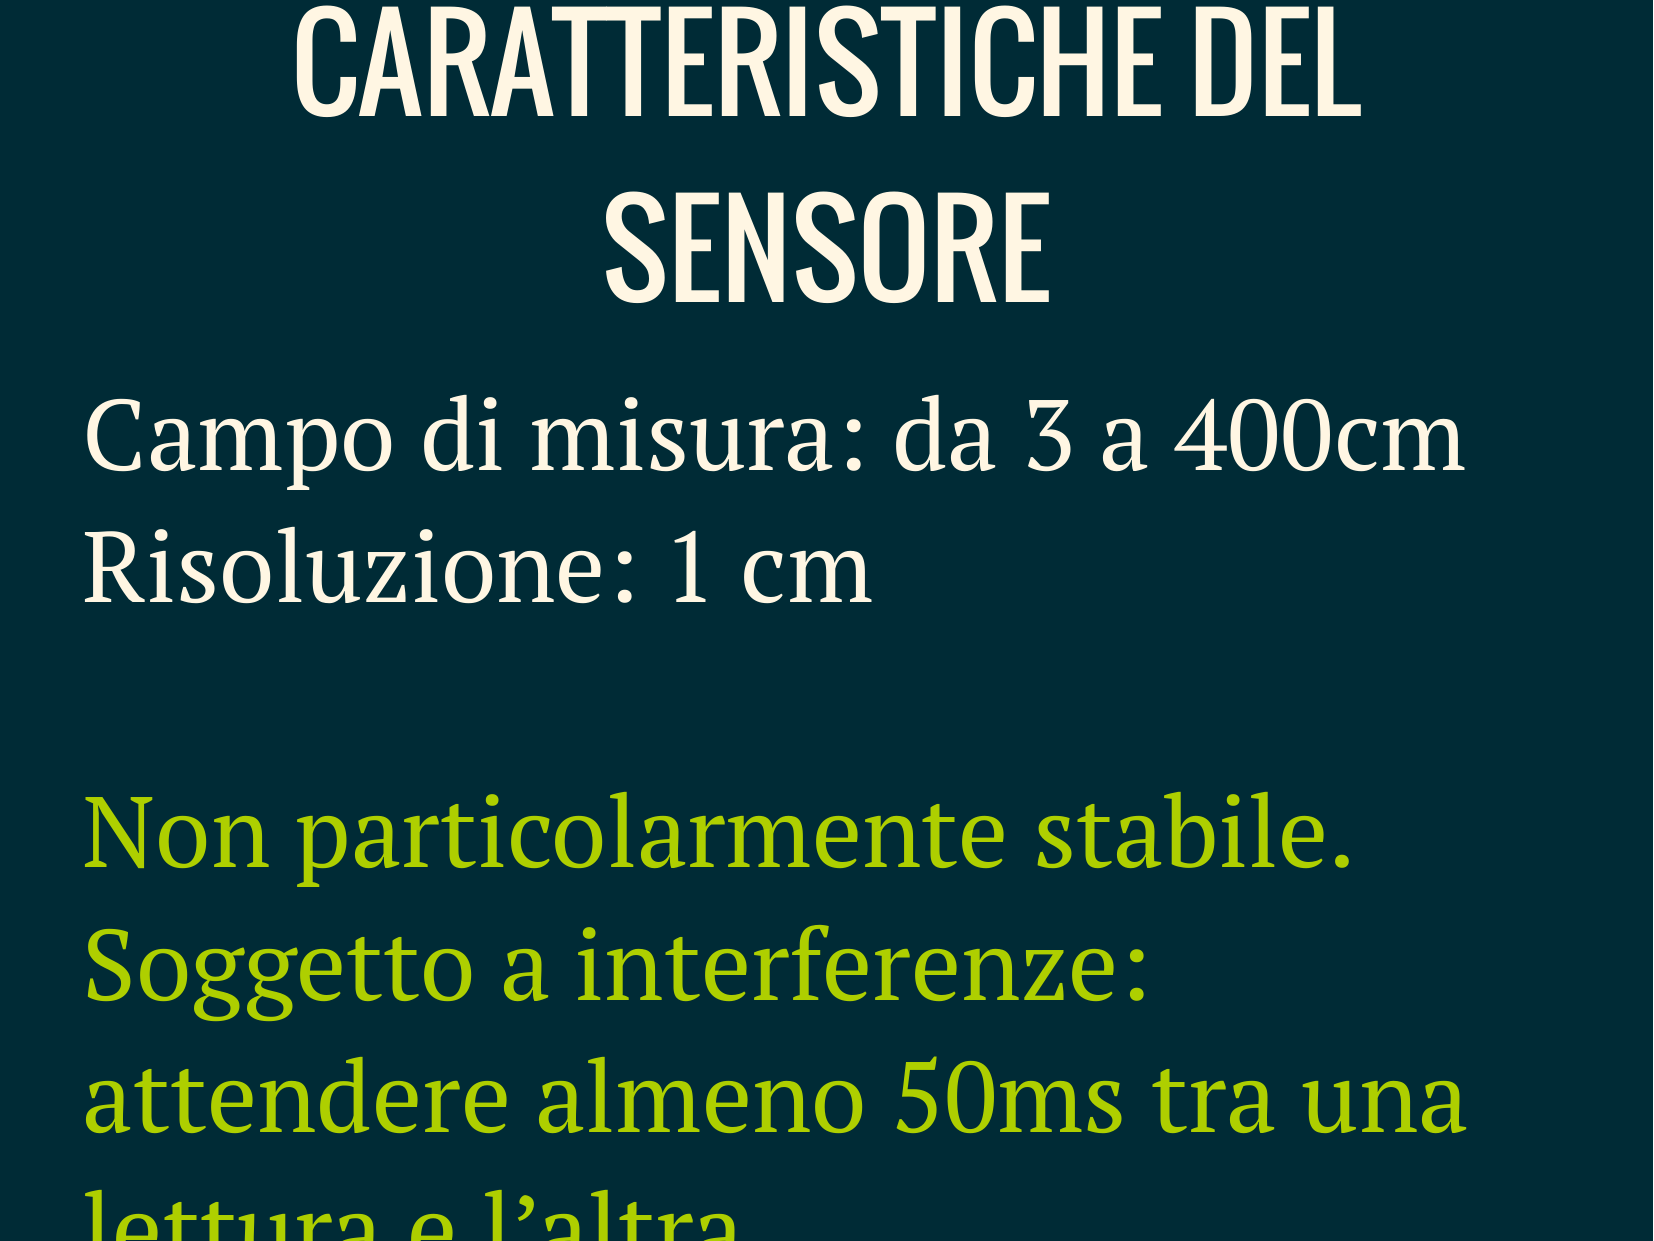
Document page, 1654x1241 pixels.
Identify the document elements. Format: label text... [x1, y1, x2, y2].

text_box Campo di misura: da 3 a 400cm Risoluzione: 1 cm Non particolarmente stabile. Soggetto a interferenze: attendere almeno 50ms tra una lettura e l’altra. [82, 366, 1571, 1241]
title Caratteristiche del sensore [82, 0, 1571, 339]
